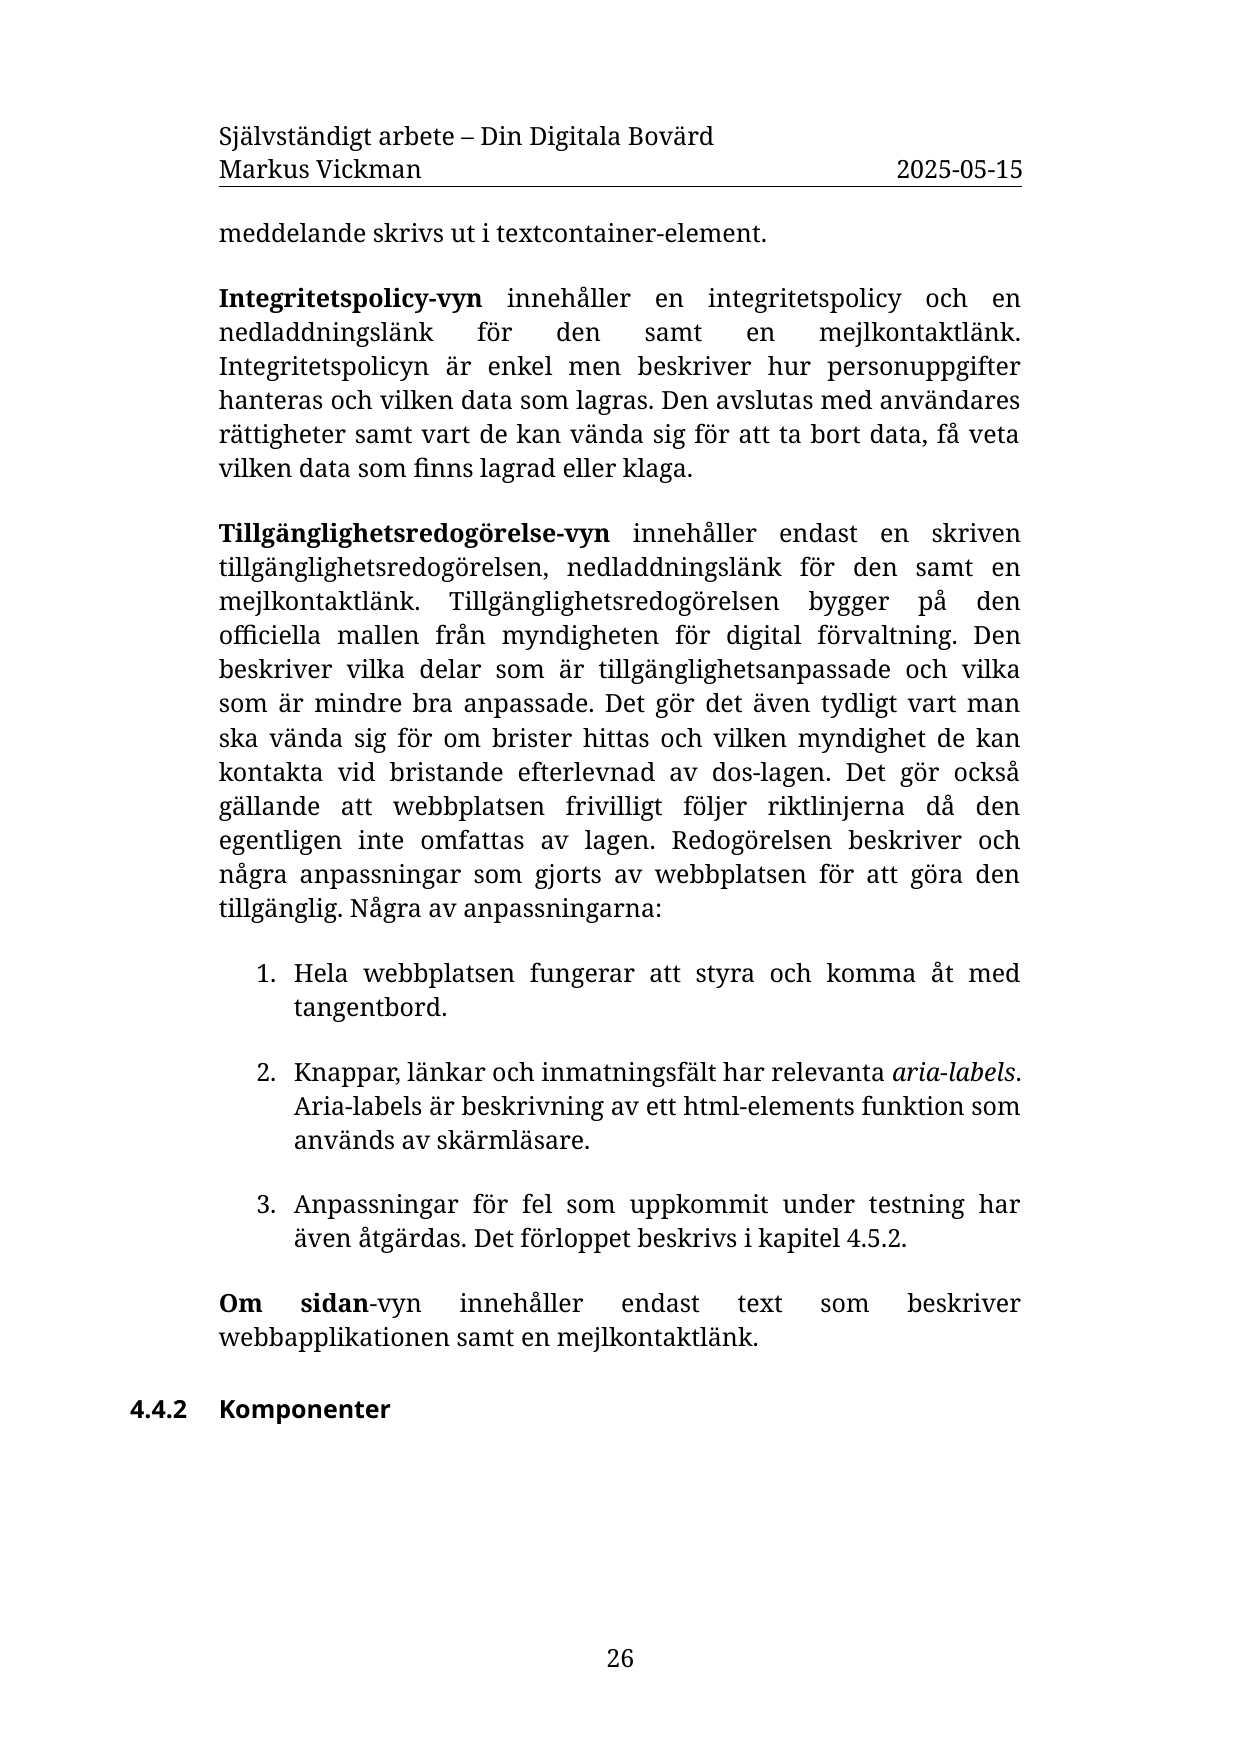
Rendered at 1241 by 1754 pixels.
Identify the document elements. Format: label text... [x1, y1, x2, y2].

text Om sidan-vyn innehåller endast text som beskriver webbapplikationen samt en mejlkontaktlänk. [218, 1286, 1022, 1354]
text Tillgänglighetsredogörelse-vyn innehåller endast en skriven tillgänglighetsredogörelsen, nedladdningslänk för den samt en mejlkontaktlänk. Tillgänglighetsredogörelsen bygger på den officiella mallen från myndigheten för digital förvaltning. Den beskriver vilka delar som är tillgänglighetsanpassade och vilka som är mindre bra anpassade. Det gör det även tydligt vart man ska vända sig för om brister hittas och vilken myndighet de kan kontakta vid bristande efterlevnad av dos-lagen. Det gör också gällande att webbplatsen frivilligt följer riktlinjerna då den egentligen inte omfattas av lagen. Redogörelsen beskriver och några anpassningar som gjorts av webbplatsen för att göra den tillgänglig. Några av anpassningarna: [218, 516, 1022, 924]
list Hela webbplatsen fungerar att styra och komma åt med tangentbord. [256, 955, 1022, 1023]
list Anpassningar för fel som uppkommit under testning har även åtgärdas. Det förloppet beskrivs i kapitel 4.5.2. [256, 1187, 1022, 1255]
text Integritetspolicy-vyn innehåller en integritetspolicy och en nedladdningslänk för den samt en mejlkontaktlänk. Integritetspolicyn är enkel men beskriver hur personuppgifter hanteras och vilken data som lagras. Den avslutas med användares rättigheter samt vart de kan vända sig för att ta bort data, få veta vilken data som finns lagrad eller klaga. [218, 281, 1022, 485]
list Knappar, länkar och inmatningsfält har relevanta aria-labels. Aria-labels är beskrivning av ett html-elements funktion som används av skärmläsare. [256, 1054, 1022, 1156]
text meddelande skrivs ut i textcontainer-element. [218, 216, 1022, 250]
subtitle Komponenter [130, 1391, 1022, 1425]
